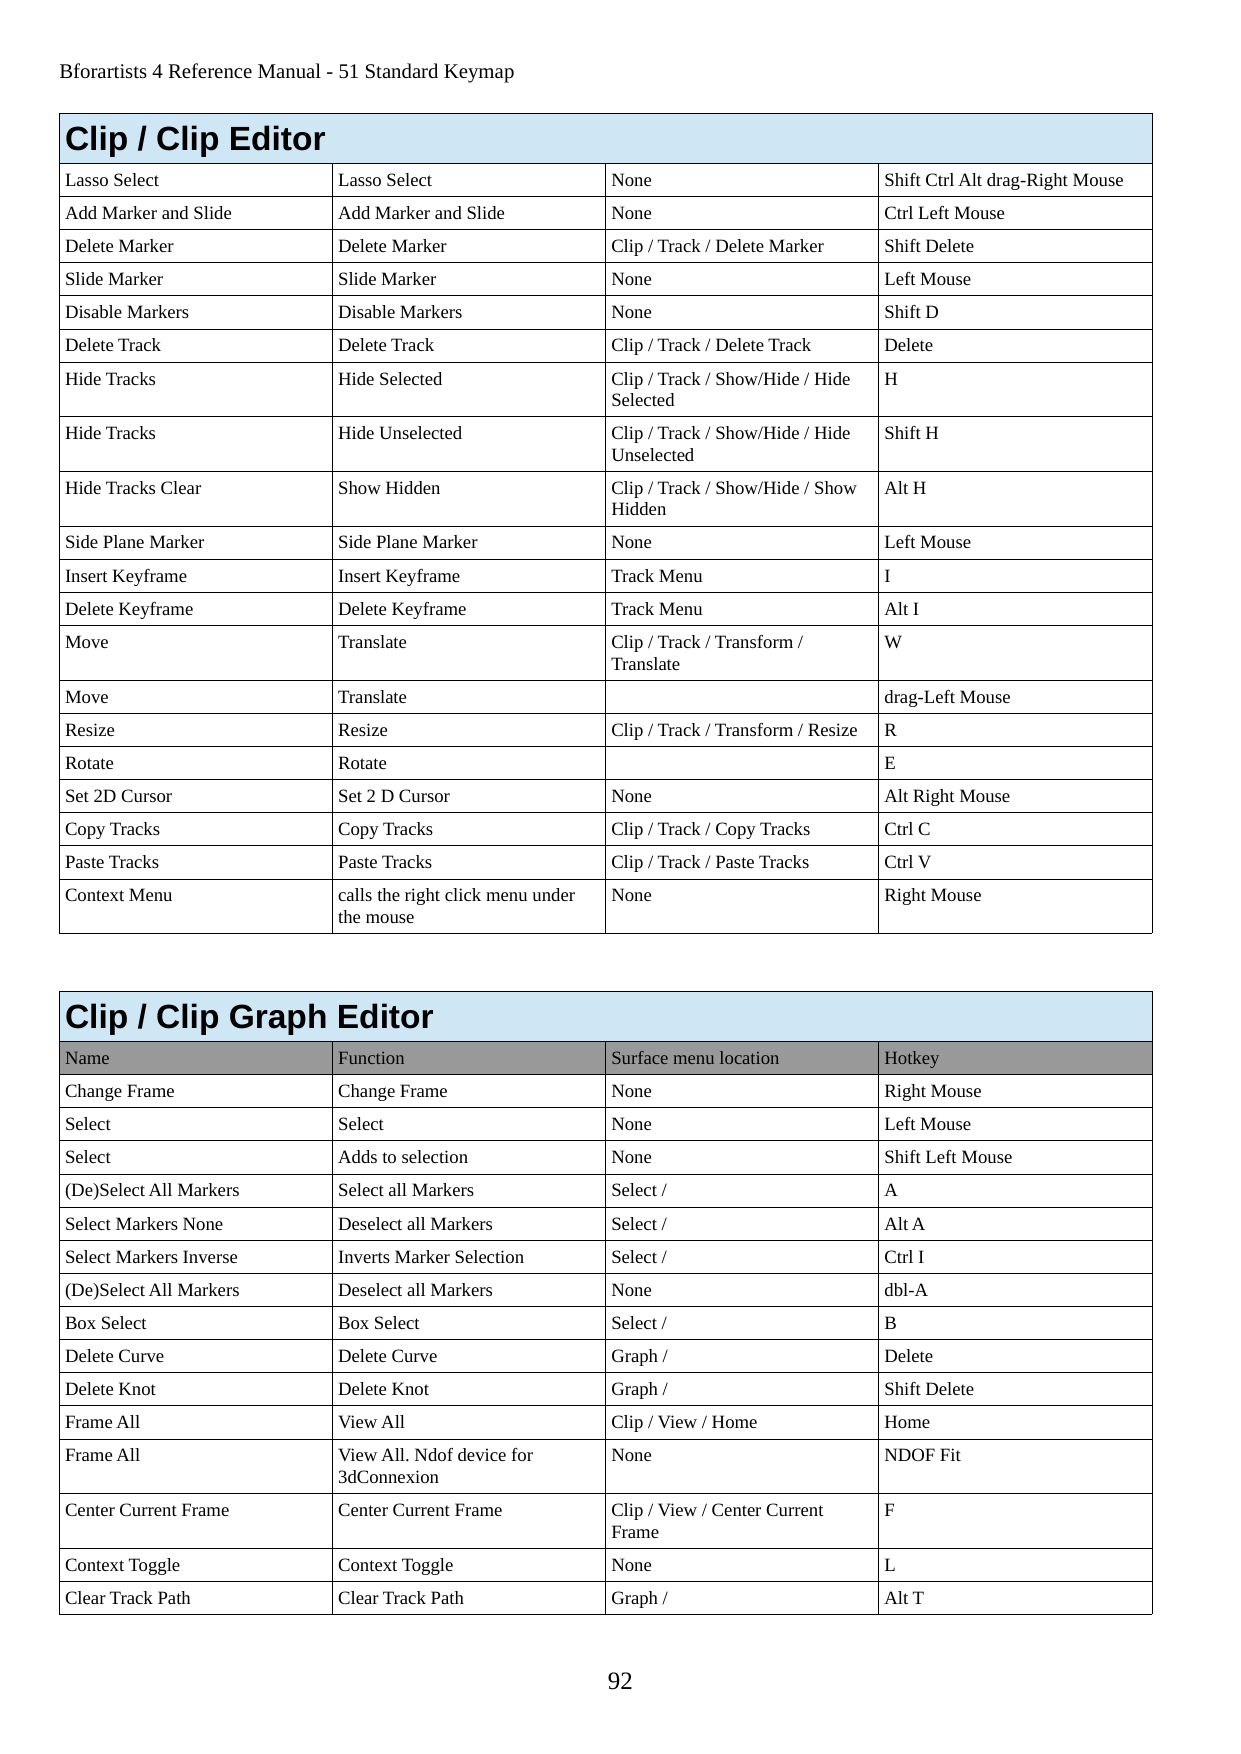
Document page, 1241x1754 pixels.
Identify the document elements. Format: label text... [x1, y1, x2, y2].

table_cell Clip / Track / Delete Track [606, 330, 878, 362]
table_cell Deselect all Markers [333, 1208, 605, 1240]
table_cell Show Hidden [333, 472, 605, 526]
table_cell Clip / View / Home [606, 1406, 878, 1438]
table_cell None [606, 1141, 878, 1173]
table_cell Center Current Frame [60, 1494, 332, 1548]
table_cell Ctrl V [879, 846, 1152, 878]
table_cell H [879, 363, 1152, 416]
table_cell None [606, 1075, 878, 1107]
table_cell Alt I [879, 593, 1152, 625]
table_cell Clip / Track / Copy Tracks [606, 813, 878, 845]
table_cell Disable Markers [333, 296, 605, 328]
table_cell None [606, 197, 878, 229]
table_cell Clear Track Path [333, 1582, 605, 1614]
table_cell Select / [606, 1208, 878, 1240]
table_cell Ctrl Left Mouse [879, 197, 1152, 229]
table_cell None [606, 1108, 878, 1140]
table_cell None [606, 1274, 878, 1306]
table_cell Surface menu location [606, 1042, 878, 1074]
table_cell Hide Selected [333, 363, 605, 416]
table_cell Add Marker and Slide [333, 197, 605, 229]
table_cell Track Menu [606, 593, 878, 625]
table_cell Select all Markers [333, 1175, 605, 1207]
table_cell Inverts Marker Selection [333, 1241, 605, 1273]
table_cell Clip / Track / Show/Hide / Hide Selected [606, 363, 878, 416]
table_cell I [879, 560, 1152, 592]
table_cell Clip / Track / Show/Hide / Hide Unselected [606, 417, 878, 471]
table_cell Clip / Track / Transform / Translate [606, 626, 878, 680]
table_cell B [879, 1307, 1152, 1339]
table_cell None [606, 780, 878, 812]
table_cell None [606, 880, 878, 933]
table_cell Alt A [879, 1208, 1152, 1240]
table_cell Set 2D Cursor [60, 780, 332, 812]
table_cell Delete Marker [60, 230, 332, 262]
table_cell Box Select [60, 1307, 332, 1339]
table_cell Select / [606, 1175, 878, 1207]
table_cell Lasso Select [60, 164, 332, 196]
table_cell Select Markers Inverse [60, 1241, 332, 1273]
table_cell Left Mouse [879, 1108, 1152, 1140]
table_cell None [606, 527, 878, 559]
table_cell Delete Knot [333, 1373, 605, 1405]
table_cell Ctrl I [879, 1241, 1152, 1273]
table_cell Left Mouse [879, 263, 1152, 295]
table_cell Translate [333, 681, 605, 713]
table_cell Insert Keyframe [60, 560, 332, 592]
table_cell Clip / Track / Delete Marker [606, 230, 878, 262]
table_cell Side Plane Marker [60, 527, 332, 559]
table_cell Shift Delete [879, 230, 1152, 262]
table_cell Delete [879, 1340, 1152, 1372]
table_cell L [879, 1549, 1152, 1581]
table_cell Context Toggle [60, 1549, 332, 1581]
table_cell Resize [333, 714, 605, 746]
table_cell Copy Tracks [60, 813, 332, 845]
table_cell Function [333, 1042, 605, 1074]
table_cell Shift D [879, 296, 1152, 328]
table_cell Graph / [606, 1340, 878, 1372]
table_cell Context Menu [60, 880, 332, 933]
table_cell None [606, 1549, 878, 1581]
table_cell [606, 681, 878, 713]
table_cell Delete Curve [333, 1340, 605, 1372]
table_cell Select / [606, 1241, 878, 1273]
table_cell drag-Left Mouse [879, 681, 1152, 713]
table_cell Track Menu [606, 560, 878, 592]
table_cell Move [60, 681, 332, 713]
table_cell [606, 747, 878, 779]
table_cell Set 2 D Cursor [333, 780, 605, 812]
table_cell View All. Ndof device for 3dConnexion [333, 1440, 605, 1493]
table_cell Select [333, 1108, 605, 1140]
table_cell Insert Keyframe [333, 560, 605, 592]
table_cell Hide Unselected [333, 417, 605, 471]
table_cell Hide Tracks [60, 363, 332, 416]
table_cell Delete [879, 330, 1152, 362]
table_cell W [879, 626, 1152, 680]
table_cell None [606, 1440, 878, 1493]
table_cell Alt T [879, 1582, 1152, 1614]
table_cell Ctrl C [879, 813, 1152, 845]
table_cell Graph / [606, 1373, 878, 1405]
table_cell Shift H [879, 417, 1152, 471]
table_cell NDOF Fit [879, 1440, 1152, 1493]
table_cell (De)Select All Markers [60, 1175, 332, 1207]
table_cell (De)Select All Markers [60, 1274, 332, 1306]
table_cell Alt H [879, 472, 1152, 526]
table_cell Name [60, 1042, 332, 1074]
table_header Clip / Clip Graph Editor [60, 992, 1152, 1041]
table_cell Clip / Track / Show/Hide / Show Hidden [606, 472, 878, 526]
table_cell Shift Left Mouse [879, 1141, 1152, 1173]
table_cell Paste Tracks [333, 846, 605, 878]
table_cell Deselect all Markers [333, 1274, 605, 1306]
table_cell View All [333, 1406, 605, 1438]
table_cell Add Marker and Slide [60, 197, 332, 229]
table_cell None [606, 296, 878, 328]
table_cell Clear Track Path [60, 1582, 332, 1614]
table_cell Lasso Select [333, 164, 605, 196]
table_cell Alt Right Mouse [879, 780, 1152, 812]
table_cell Delete Knot [60, 1373, 332, 1405]
table_cell Context Toggle [333, 1549, 605, 1581]
table_cell None [606, 164, 878, 196]
table_cell Center Current Frame [333, 1494, 605, 1548]
table_cell Right Mouse [879, 1075, 1152, 1107]
table_cell Frame All [60, 1406, 332, 1438]
table_cell Change Frame [60, 1075, 332, 1107]
table_cell Paste Tracks [60, 846, 332, 878]
table_cell Box Select [333, 1307, 605, 1339]
table_cell Shift Delete [879, 1373, 1152, 1405]
table_cell Move [60, 626, 332, 680]
table_cell Select Markers None [60, 1208, 332, 1240]
table_cell Delete Keyframe [333, 593, 605, 625]
table_cell Delete Track [333, 330, 605, 362]
table_cell Side Plane Marker [333, 527, 605, 559]
table_cell Select [60, 1141, 332, 1173]
table_cell Rotate [333, 747, 605, 779]
table_cell R [879, 714, 1152, 746]
table_cell Hide Tracks Clear [60, 472, 332, 526]
table_cell Delete Track [60, 330, 332, 362]
table_cell Clip / Track / Transform / Resize [606, 714, 878, 746]
table_cell F [879, 1494, 1152, 1548]
table_cell calls the right click menu under the mouse [333, 880, 605, 933]
table_header Clip / Clip Editor [60, 114, 1152, 163]
table_cell Adds to selection [333, 1141, 605, 1173]
table_cell Left Mouse [879, 527, 1152, 559]
table_cell E [879, 747, 1152, 779]
table_cell A [879, 1175, 1152, 1207]
table_cell Shift Ctrl Alt drag-Right Mouse [879, 164, 1152, 196]
table_cell Clip / Track / Paste Tracks [606, 846, 878, 878]
table_cell Home [879, 1406, 1152, 1438]
table_cell Translate [333, 626, 605, 680]
table_cell Resize [60, 714, 332, 746]
table_cell Hotkey [879, 1042, 1152, 1074]
table_cell Copy Tracks [333, 813, 605, 845]
table_cell Delete Marker [333, 230, 605, 262]
table_cell Change Frame [333, 1075, 605, 1107]
table_cell Slide Marker [333, 263, 605, 295]
table_cell None [606, 263, 878, 295]
table_cell Delete Curve [60, 1340, 332, 1372]
table_cell Right Mouse [879, 880, 1152, 933]
table_cell Clip / View / Center Current Frame [606, 1494, 878, 1548]
table_cell Select [60, 1108, 332, 1140]
table_cell Rotate [60, 747, 332, 779]
table_cell Delete Keyframe [60, 593, 332, 625]
table_cell Graph / [606, 1582, 878, 1614]
table_cell Slide Marker [60, 263, 332, 295]
table_cell dbl-A [879, 1274, 1152, 1306]
table_cell Select / [606, 1307, 878, 1339]
table_cell Frame All [60, 1440, 332, 1493]
table_cell Disable Markers [60, 296, 332, 328]
table_cell Hide Tracks [60, 417, 332, 471]
